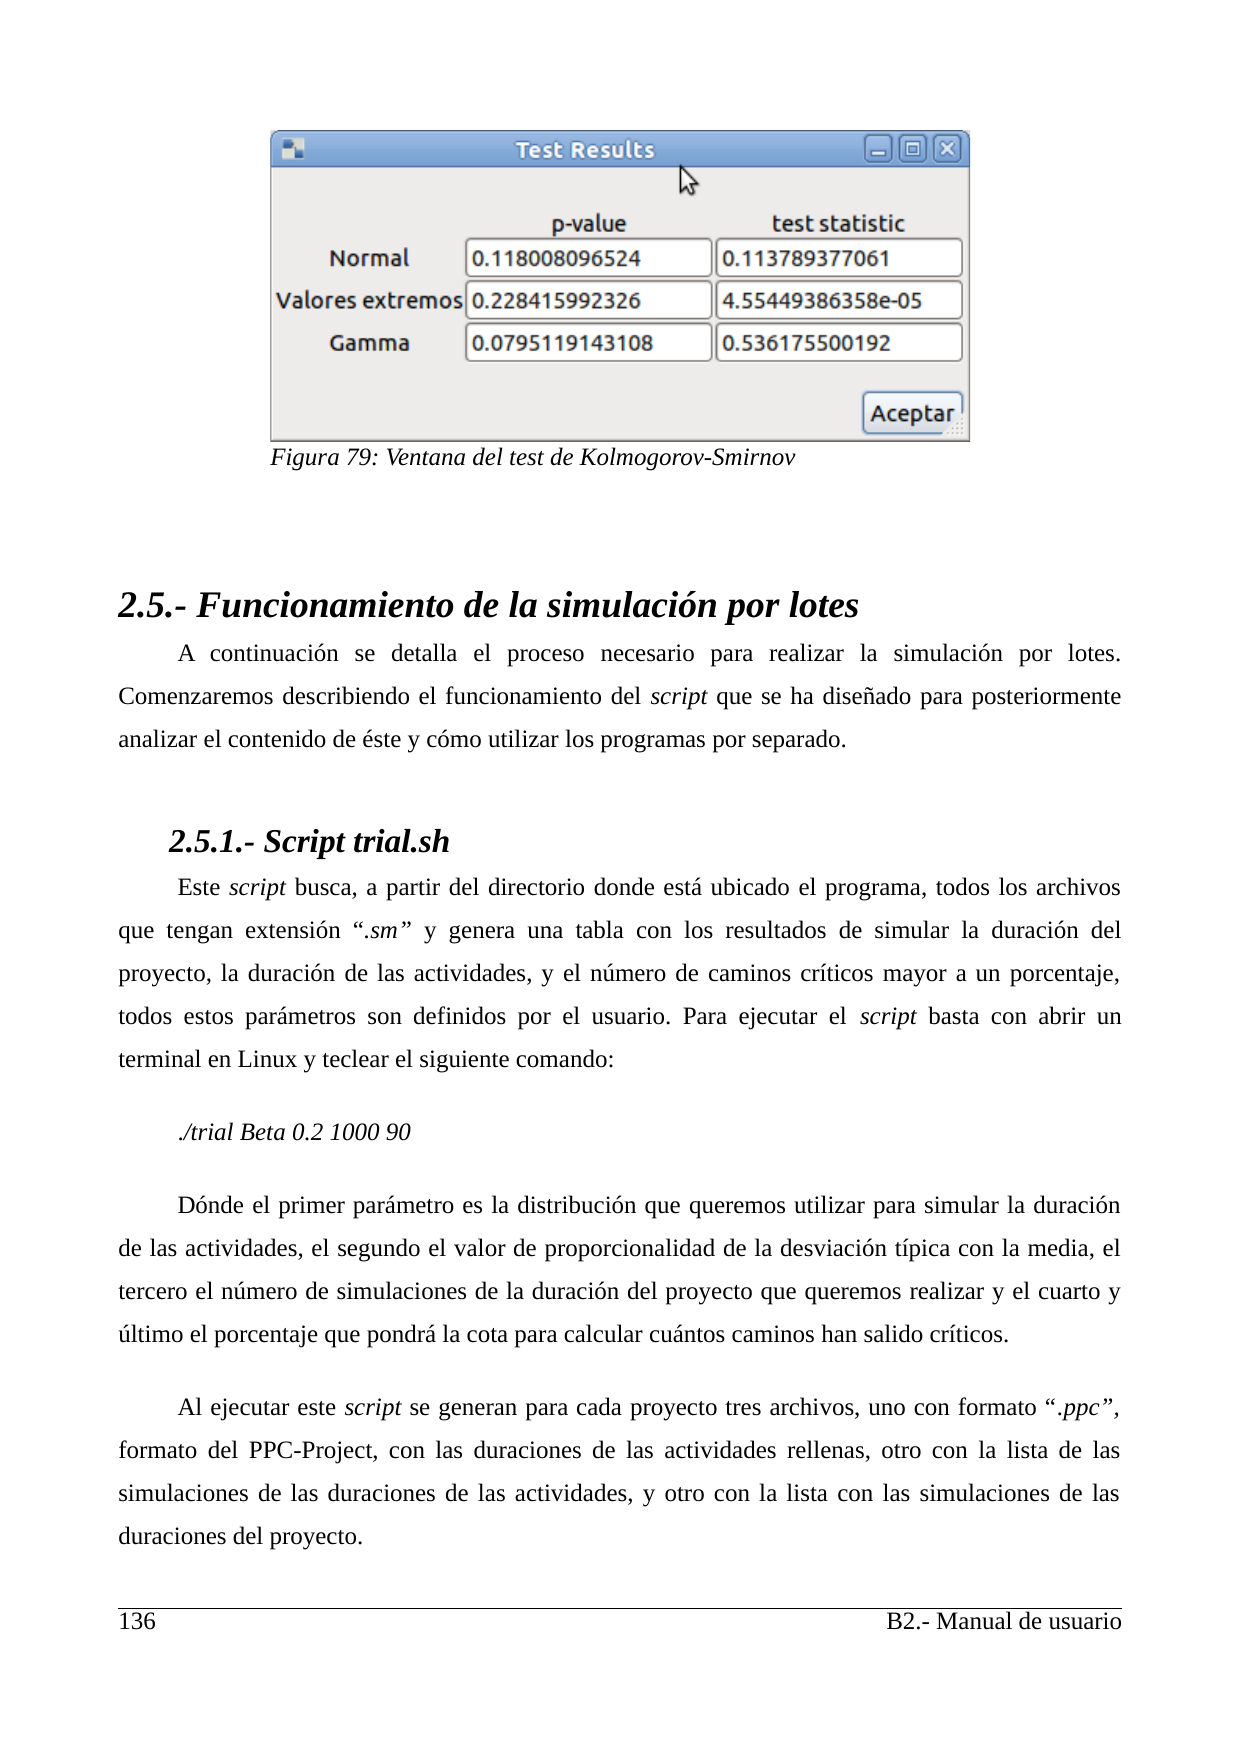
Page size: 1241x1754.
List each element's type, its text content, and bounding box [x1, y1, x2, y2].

text Figura 79: Ventana del test de Kolmogorov-Smirnov [270, 442, 970, 470]
subtitle 2.5.- Funcionamiento de la simulación por lotes [118, 582, 1122, 625]
subtitle 2.5.1.- Script trial.sh [163, 821, 1122, 860]
text A continuación se detalla el proceso necesario para realizar la simulación por lotes. Comenzaremos describiendo el funcionamiento del script que se ha diseñado para posteriormente analizar el contenido de éste y cómo utilizar los programas por separado. [118, 638, 1122, 753]
text Dónde el primer parámetro es la distribución que queremos utilizar para simular la duración de las actividades, el segundo el valor de proporcionalidad de la desviación típica con la media, el tercero el número de simulaciones de la duración del proyecto que queremos realizar y el cuarto y último el porcentaje que pondrá la cota para calcular cuántos caminos han salido críticos. [118, 1190, 1122, 1348]
text Al ejecutar este script se generan para cada proyecto tres archivos, uno con formato “.ppc”, formato del PPC-Project, con las duraciones de las actividades rellenas, otro con la lista de las simulaciones de las duraciones de las actividades, y otro con la lista con las simulaciones de las duraciones del proyecto. [118, 1392, 1122, 1550]
picture [270, 130, 971, 442]
text Este script busca, a partir del directorio donde está ubicado el programa, todos los archivos que tengan extensión “.sm” y genera una tabla con los resultados de simular la duración del proyecto, la duración de las actividades, y el número de caminos críticos mayor a un porcentaje, todos estos parámetros son definidos por el usuario. Para ejecutar el script basta con abrir un terminal en Linux y teclear el siguiente comando: [118, 872, 1122, 1073]
text ./trial Beta 0.2 1000 90 [118, 1117, 1122, 1146]
